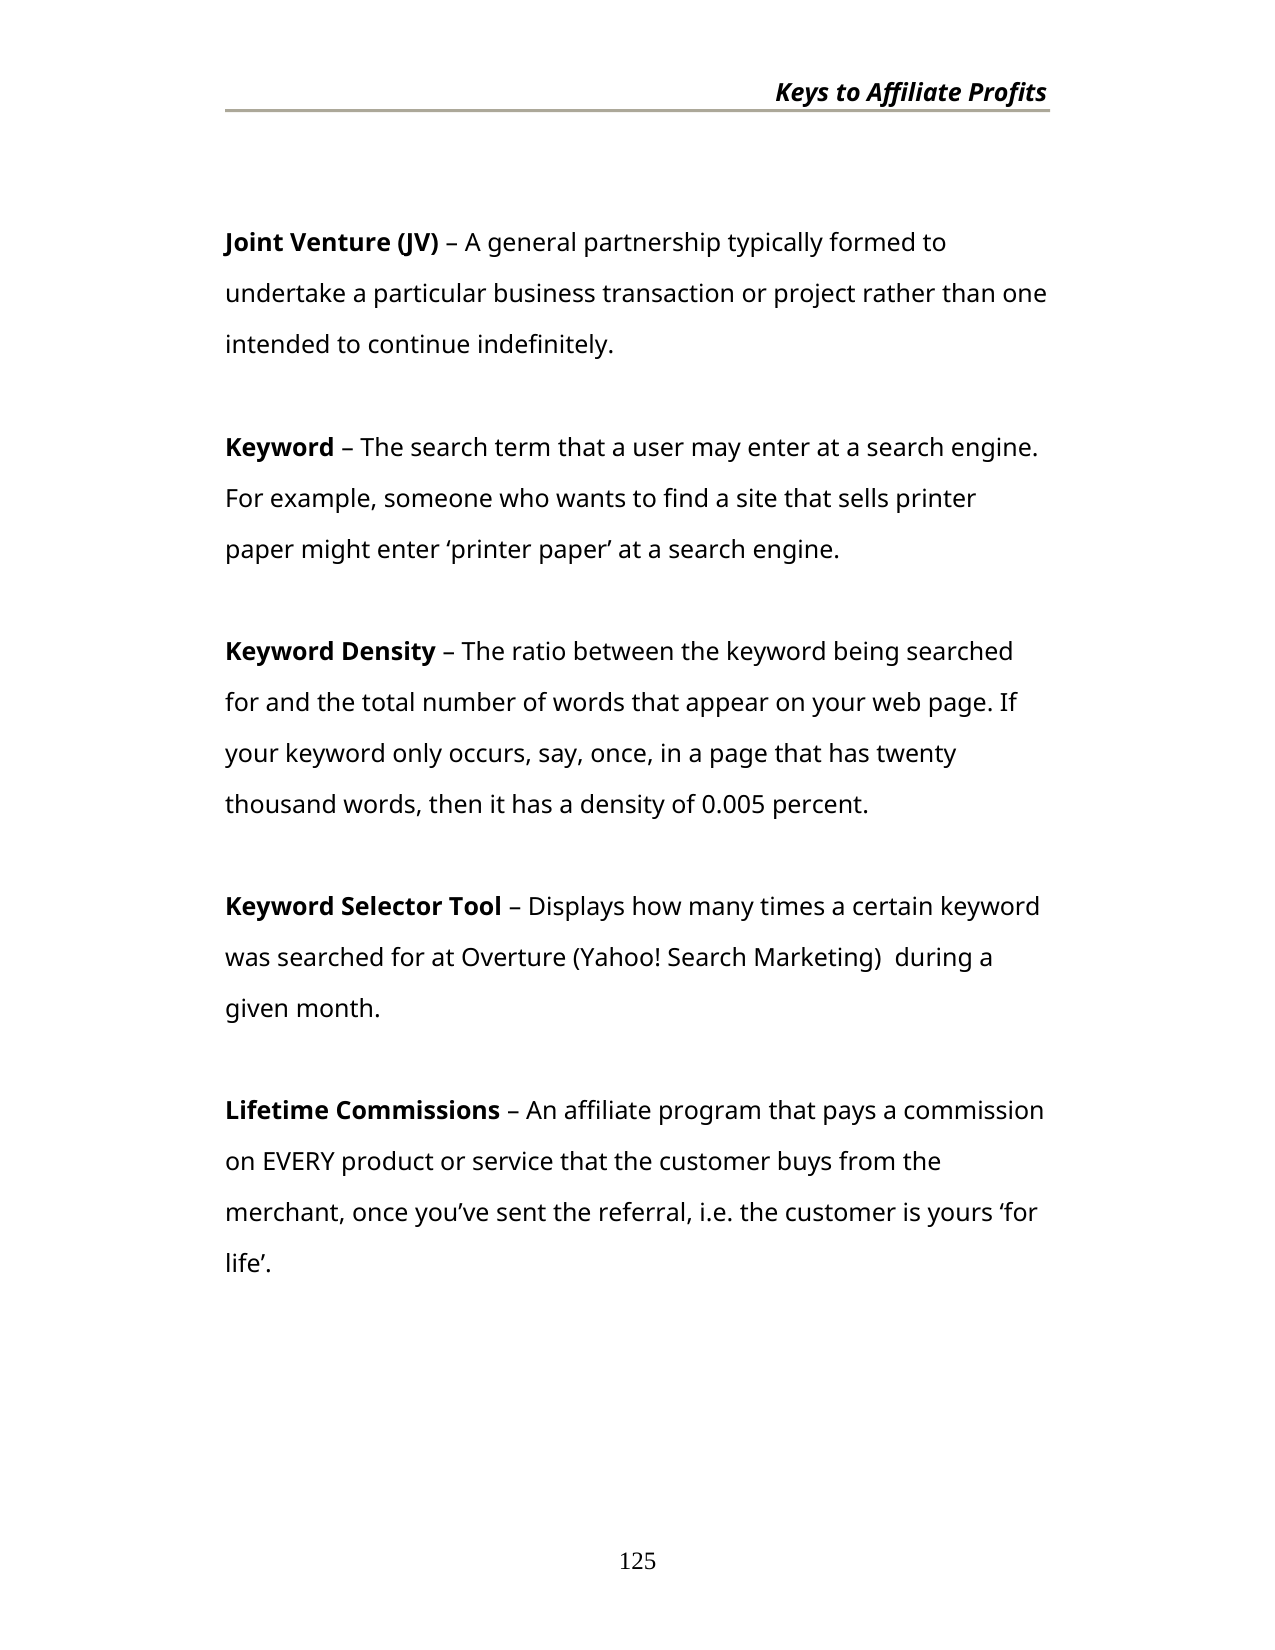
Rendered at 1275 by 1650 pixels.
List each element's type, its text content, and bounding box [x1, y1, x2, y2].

text Keyword Density – The ratio between the keyword being searched for and the total number of words that appear on your web page. If your keyword only occurs, say, once, in a page that has twenty thousand words, then it has a density of 0.005 percent. [225, 633, 1050, 821]
text Joint Venture (JV) – A general partnership typically formed to undertake a particular business transaction or project rather than one intended to continue indefinitely. [225, 225, 1050, 361]
text Keyword Selector Tool – Displays how many times a certain keyword was searched for at Overture (Yahoo! Search Marketing) during a given month. [225, 888, 1050, 1025]
text Lifetime Commissions – An affiliate program that pays a commission on EVERY product or service that the customer buys from the merchant, once you’ve sent the referral, i.e. the customer is yours ‘for life’. [225, 1093, 1050, 1280]
text Keyword – The search term that a user may enter at a search engine. For example, someone who wants to find a site that sells printer paper might enter ‘printer paper’ at a search engine. [225, 429, 1050, 565]
